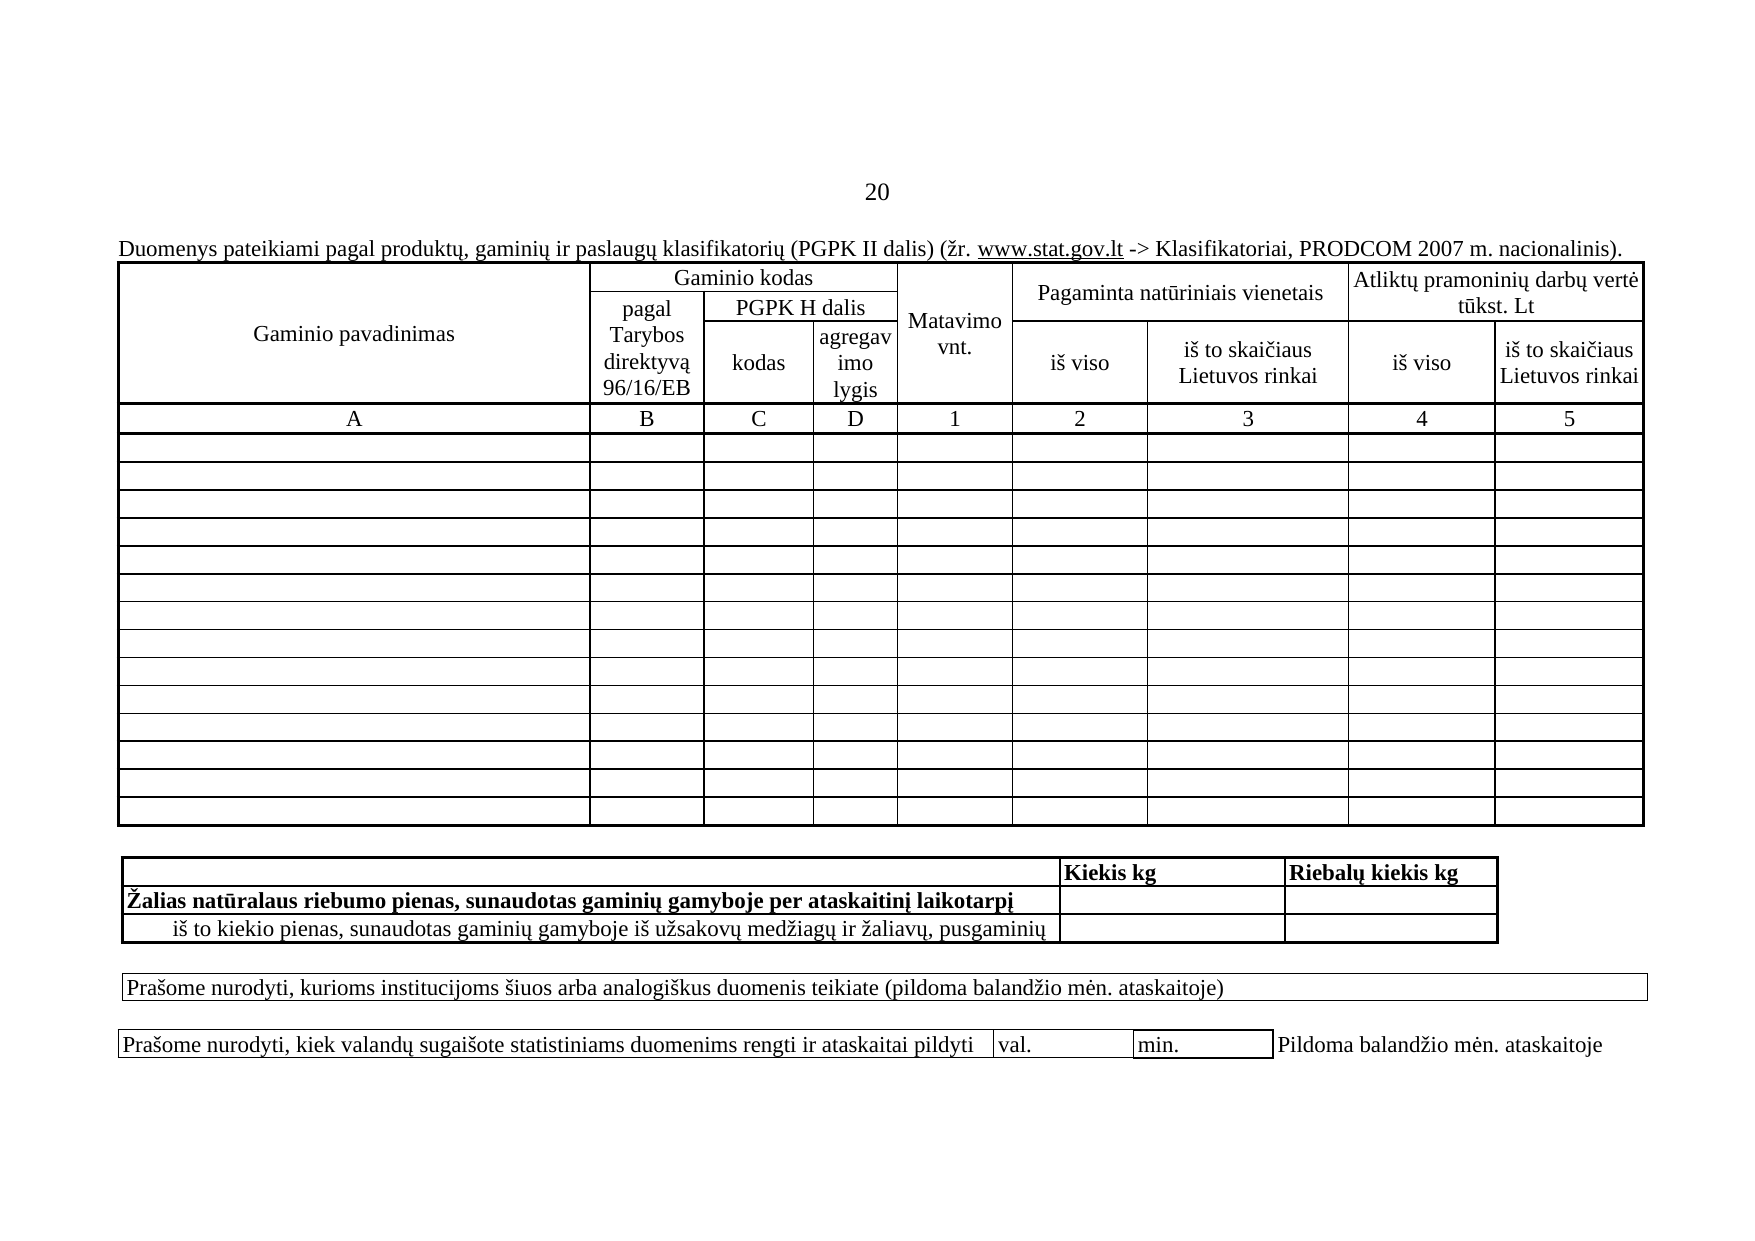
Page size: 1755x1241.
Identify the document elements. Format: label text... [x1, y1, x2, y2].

table_cell [898, 770, 1012, 796]
table_cell [591, 714, 703, 740]
table_cell [120, 463, 589, 489]
table_cell [1349, 742, 1494, 768]
table_cell [120, 630, 589, 657]
table_cell [591, 491, 703, 517]
table_cell [591, 742, 703, 768]
table_cell [591, 798, 703, 824]
table_cell [1286, 887, 1496, 913]
table_cell [814, 575, 897, 601]
table_cell [1496, 575, 1642, 601]
table_header Gaminio pavadinimas [120, 264, 589, 402]
table_cell [898, 630, 1012, 657]
table_cell iš to kiekio pienas, sunaudotas gaminių gamyboje iš užsakovų medžiagų ir žaliavų, pusgaminių [124, 915, 1059, 941]
table_cell [898, 519, 1012, 545]
table_cell [1349, 463, 1494, 489]
table_header min. [1134, 1031, 1272, 1057]
table_cell [1148, 435, 1348, 461]
table_cell [1148, 630, 1348, 657]
table_cell [591, 547, 703, 573]
table_cell [1148, 519, 1348, 545]
table_cell [1349, 491, 1494, 517]
table_cell [591, 770, 703, 796]
table_cell [1013, 658, 1147, 684]
table_cell [120, 686, 589, 712]
table_cell [591, 658, 703, 684]
table_header Prašome nurodyti, kurioms institucijoms šiuos arba analogiškus duomenis teikiate (pildoma balandžio mėn. ataskaitoje) [123, 974, 1647, 1000]
table_cell [814, 491, 897, 517]
table_cell [120, 770, 589, 796]
table_cell [591, 686, 703, 712]
table_cell [814, 602, 897, 629]
table_cell [1496, 602, 1642, 629]
table_cell A [120, 405, 589, 432]
table_header [1499, 856, 1647, 941]
text Duomenys pateikiami pagal produktų, gaminių ir paslaugų klasifikatorių (PGPK II dalis) (žr. www.stat.gov.lt -> Klasifikatoriai, PRODCOM 2007 m. nacionalinis). [118, 235, 1636, 261]
table_cell [1349, 714, 1494, 740]
table_cell [1148, 798, 1348, 824]
table_cell iš viso [1349, 322, 1494, 402]
table_cell [898, 798, 1012, 824]
table_cell [591, 602, 703, 629]
table_cell [814, 770, 897, 796]
table_cell agregavimo lygis [814, 322, 897, 402]
table_cell [898, 463, 1012, 489]
table_cell [120, 742, 589, 768]
table_cell [1148, 714, 1348, 740]
table_cell [1148, 491, 1348, 517]
table_header Riebalų kiekis kg [1286, 859, 1496, 885]
table_header Atliktų pramoninių darbų vertė tūkst. Lt [1349, 264, 1642, 320]
table_cell [814, 714, 897, 740]
table_cell [705, 770, 813, 796]
table_header val. [994, 1030, 1133, 1057]
table_cell [1013, 630, 1147, 657]
table_cell [1349, 575, 1494, 601]
table_cell [1061, 887, 1284, 913]
table_cell [705, 491, 813, 517]
table_cell [120, 798, 589, 824]
table_cell [705, 714, 813, 740]
table_header Pildoma balandžio mėn. ataskaitoje [1274, 1029, 1654, 1057]
table_cell [1496, 435, 1642, 461]
table_cell [120, 714, 589, 740]
table_cell [1496, 463, 1642, 489]
table_cell [1349, 770, 1494, 796]
table_cell [1013, 602, 1147, 629]
table_cell [591, 575, 703, 601]
table_cell [1013, 491, 1147, 517]
table_cell [1349, 547, 1494, 573]
table_cell [120, 547, 589, 573]
table_cell [1013, 547, 1147, 573]
table_cell [1349, 630, 1494, 657]
table_header Prašome nurodyti, kiek valandų sugaišote statistiniams duomenims rengti ir ataskaitai pildyti [119, 1030, 993, 1057]
table_cell [1148, 742, 1348, 768]
table_cell [705, 798, 813, 824]
table_cell [898, 714, 1012, 740]
table_cell [1349, 658, 1494, 684]
table_cell [1349, 686, 1494, 712]
table_cell [591, 519, 703, 545]
table_cell [814, 630, 897, 657]
table_cell C [705, 405, 813, 432]
table_cell [814, 547, 897, 573]
table_cell [898, 686, 1012, 712]
table_cell [814, 658, 897, 684]
table_cell iš to skaičiaus Lietuvos rinkai [1148, 322, 1348, 402]
table_cell [1013, 435, 1147, 461]
table_cell [1496, 742, 1642, 768]
table_cell [1349, 602, 1494, 629]
table_cell [1496, 770, 1642, 796]
table_cell [1013, 519, 1147, 545]
table_header Pagaminta natūriniais vienetais [1013, 264, 1348, 320]
table_cell [1013, 463, 1147, 489]
table_cell [1013, 686, 1147, 712]
table_cell [898, 491, 1012, 517]
table_cell [814, 463, 897, 489]
table_cell [591, 630, 703, 657]
table_cell [814, 435, 897, 461]
table_cell [1496, 714, 1642, 740]
table_cell [120, 658, 589, 684]
table_cell B [591, 405, 703, 432]
table_cell 2 [1013, 405, 1147, 432]
table_cell [1148, 602, 1348, 629]
table_cell [1496, 630, 1642, 657]
table_cell [898, 547, 1012, 573]
table_header [124, 859, 1059, 885]
table_cell [1013, 770, 1147, 796]
table_cell Žalias natūralaus riebumo pienas, sunaudotas gaminių gamyboje per ataskaitinį laikotarpį [124, 887, 1059, 913]
table_cell [1496, 519, 1642, 545]
table_cell [1496, 491, 1642, 517]
table_cell [1148, 686, 1348, 712]
table_cell iš to skaičiaus Lietuvos rinkai [1496, 322, 1642, 402]
table_cell 3 [1148, 405, 1348, 432]
table_cell [814, 798, 897, 824]
table_cell [120, 491, 589, 517]
table_cell [1349, 798, 1494, 824]
table_cell 4 [1349, 405, 1494, 432]
table_cell [814, 686, 897, 712]
table_cell [705, 463, 813, 489]
table_cell kodas [705, 322, 813, 402]
table_cell [705, 575, 813, 601]
table_cell [814, 519, 897, 545]
table_cell [898, 742, 1012, 768]
table_cell [705, 435, 813, 461]
table_cell [705, 658, 813, 684]
table_cell [1148, 575, 1348, 601]
table_cell [120, 435, 589, 461]
table_cell [591, 463, 703, 489]
table_cell 1 [898, 405, 1012, 432]
table_cell pagal Tarybos direktyvą 96/16/EB [591, 292, 703, 402]
table_cell [705, 686, 813, 712]
table_cell [898, 602, 1012, 629]
table_cell [120, 602, 589, 629]
table_cell [591, 435, 703, 461]
table_cell [705, 630, 813, 657]
table_cell [705, 519, 813, 545]
table_cell [1496, 547, 1642, 573]
table_cell [1013, 742, 1147, 768]
table_cell 5 [1496, 405, 1642, 432]
table_cell [1349, 435, 1494, 461]
table_cell [1013, 575, 1147, 601]
table_cell [898, 575, 1012, 601]
table_cell [705, 602, 813, 629]
table_cell [1148, 463, 1348, 489]
table_cell PGPK H dalis [705, 292, 897, 320]
table_cell [120, 575, 589, 601]
table_header Gaminio kodas [591, 264, 897, 291]
table_cell [1286, 915, 1496, 941]
table_cell [898, 435, 1012, 461]
table_header Kiekis kg [1061, 859, 1284, 885]
table_cell [1148, 547, 1348, 573]
table_cell [705, 547, 813, 573]
table_cell [1349, 519, 1494, 545]
table_cell iš viso [1013, 322, 1147, 402]
table_cell D [814, 405, 897, 432]
table_cell [1148, 770, 1348, 796]
table_cell [814, 742, 897, 768]
table_cell [1061, 915, 1284, 941]
table_header Matavimo vnt. [898, 264, 1012, 402]
table_cell [120, 519, 589, 545]
table_cell [898, 658, 1012, 684]
table_cell [705, 742, 813, 768]
table_cell [1496, 798, 1642, 824]
table_cell [1013, 798, 1147, 824]
table_cell [1496, 686, 1642, 712]
table_cell [1148, 658, 1348, 684]
table_cell [1496, 658, 1642, 684]
table_cell [1013, 714, 1147, 740]
